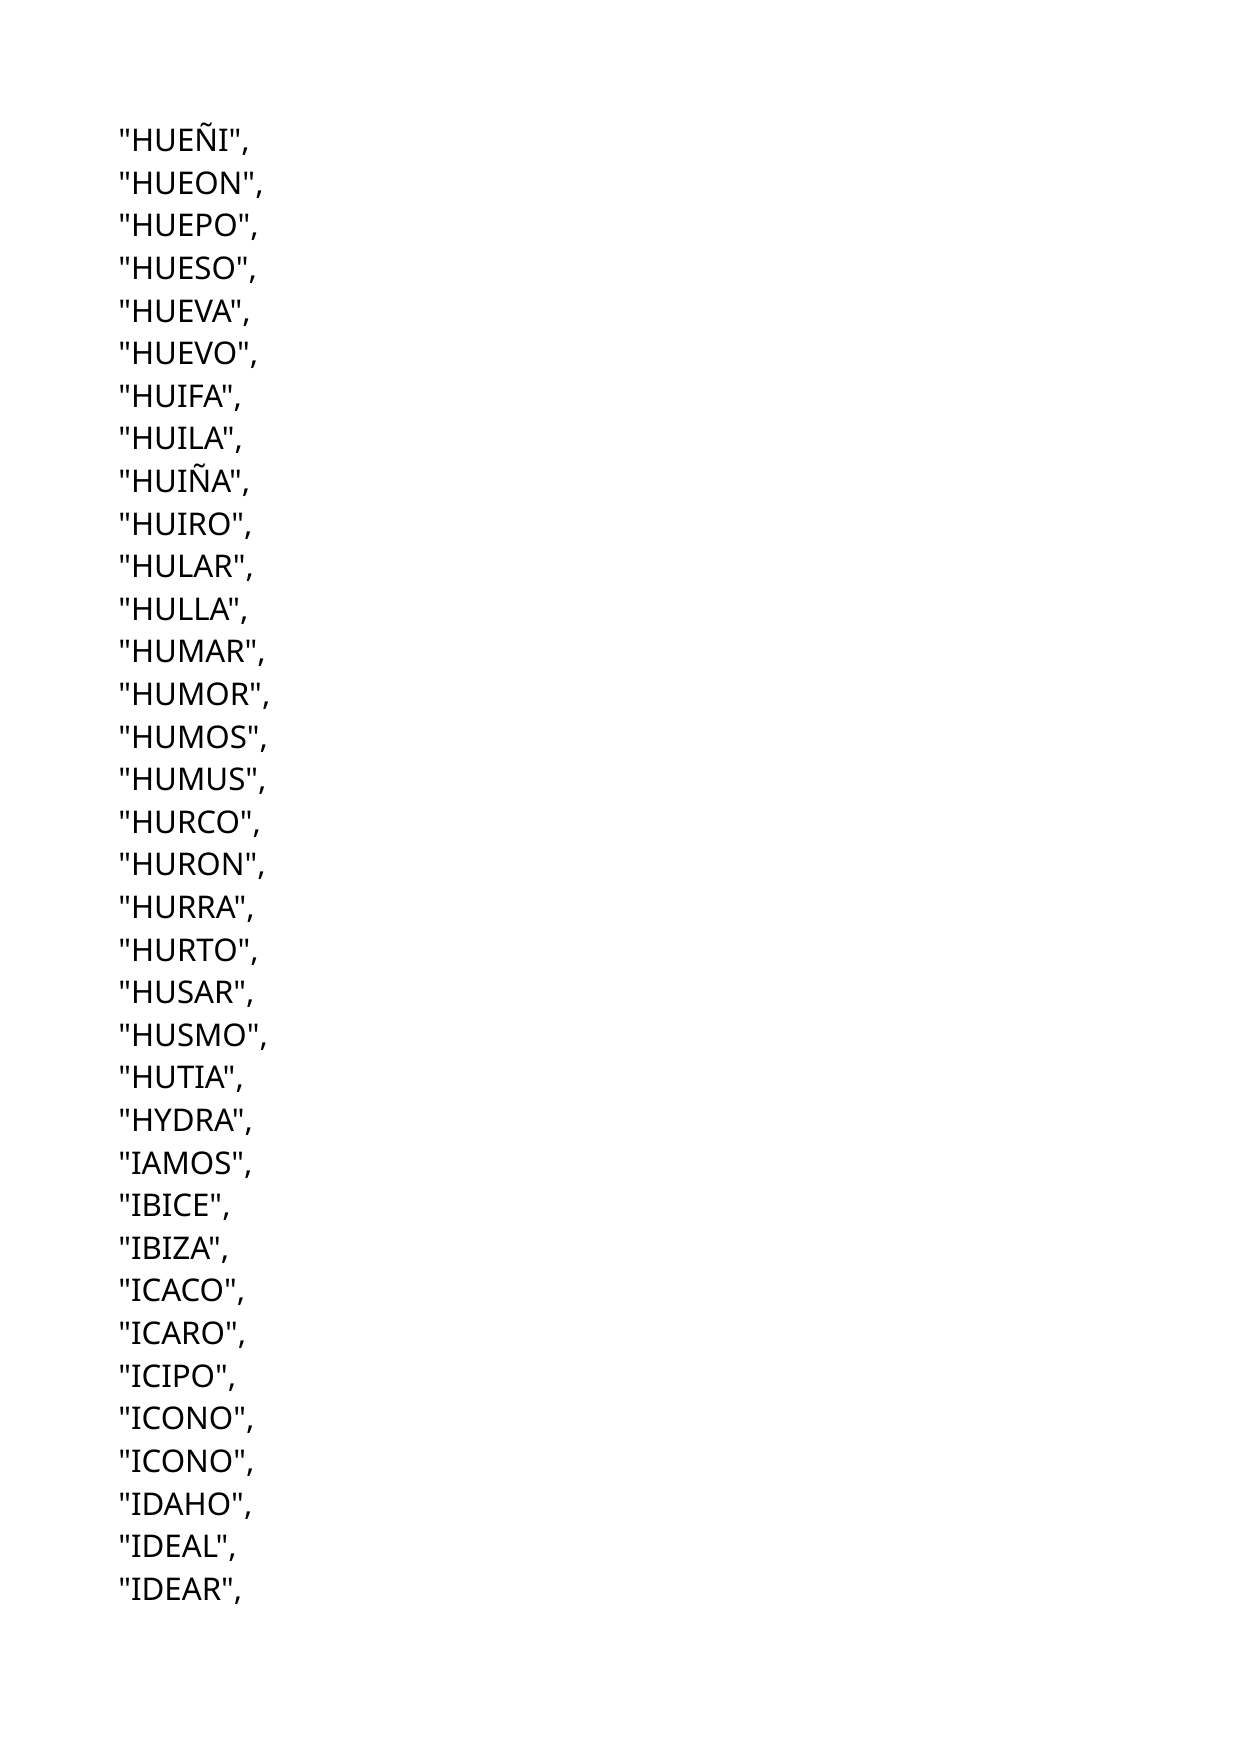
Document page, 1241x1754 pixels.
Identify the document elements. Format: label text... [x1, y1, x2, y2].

text "HUEVA", [118, 288, 1122, 331]
text "HUMAR", [118, 629, 1122, 672]
text "HULAR", [118, 544, 1122, 587]
text "HUMOS", [118, 714, 1122, 757]
text "HUILA", [118, 416, 1122, 459]
text "HUIÑA", [118, 459, 1122, 502]
text "HURCO", [118, 800, 1122, 842]
text "HUEVO", [118, 331, 1122, 374]
text "ICIPO", [118, 1354, 1122, 1396]
text "IDAHO", [118, 1481, 1122, 1524]
text "ICONO", [118, 1396, 1122, 1439]
text "HUTIA", [118, 1055, 1122, 1098]
text "IBICE", [118, 1183, 1122, 1226]
text "HUIFA", [118, 374, 1122, 416]
text "IAMOS", [118, 1141, 1122, 1183]
text "HUEON", [118, 161, 1122, 203]
text "HUEPO", [118, 203, 1122, 246]
text "HULLA", [118, 587, 1122, 629]
text "HURRA", [118, 885, 1122, 928]
text "HUESO", [118, 246, 1122, 288]
text "HUIRO", [118, 502, 1122, 544]
text "HURTO", [118, 928, 1122, 970]
text "HURON", [118, 842, 1122, 885]
text "ICARO", [118, 1311, 1122, 1354]
text "HUMOR", [118, 672, 1122, 714]
text "HUMUS", [118, 757, 1122, 800]
text "HUSMO", [118, 1013, 1122, 1055]
text "HUEÑI", [118, 118, 1122, 161]
text "IDEAR", [118, 1567, 1122, 1609]
text "HUSAR", [118, 970, 1122, 1013]
text "ICONO", [118, 1439, 1122, 1481]
text "ICACO", [118, 1268, 1122, 1311]
text "HYDRA", [118, 1098, 1122, 1141]
text "IBIZA", [118, 1226, 1122, 1268]
text "IDEAL", [118, 1524, 1122, 1567]
